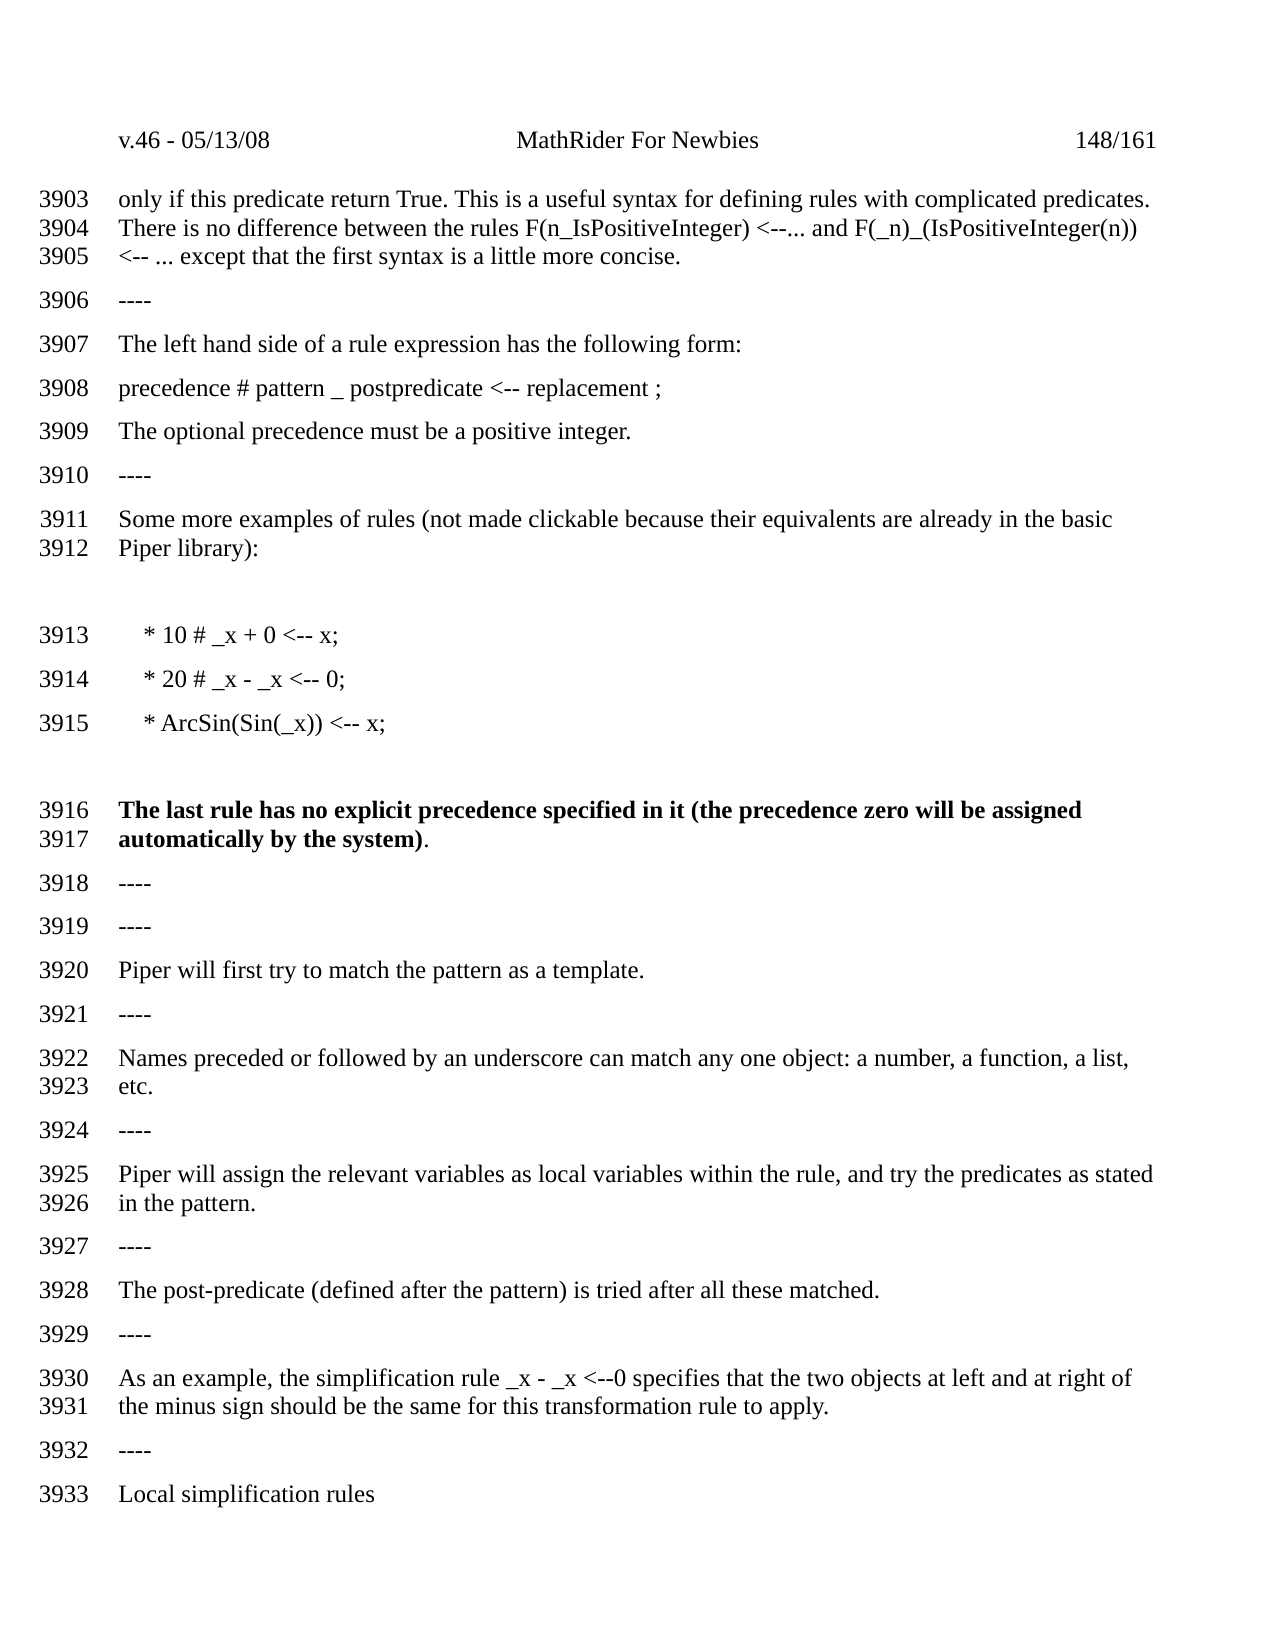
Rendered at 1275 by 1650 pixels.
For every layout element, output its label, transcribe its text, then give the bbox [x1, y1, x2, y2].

text ---- [118, 460, 1157, 489]
text Local simplification rules [118, 1479, 1157, 1508]
text As an example, the simplification rule _x - _x <--0 specifies that the two objects at left and at right of the minus sign should be the same for this transformation rule to apply. [118, 1363, 1157, 1420]
text ---- [118, 1319, 1157, 1348]
text * 20 # _x - _x <-- 0; [118, 664, 1157, 693]
text * ArcSin(Sin(_x)) <-- x; [118, 708, 1157, 736]
text Piper will first try to match the pattern as a template. [118, 955, 1157, 984]
text ---- [118, 868, 1157, 896]
text ---- [118, 285, 1157, 314]
text ---- [118, 1231, 1157, 1260]
text The post-predicate (defined after the pattern) is tried after all these matched. [118, 1275, 1157, 1304]
text only if this predicate return True. This is a useful syntax for defining rules with complicated predicates. There is no difference between the rules F(n_IsPositiveInteger) <--... and F(_n)_(IsPositiveInteger(n)) <-- ... except that the first syntax is a little more concise. [118, 184, 1157, 270]
text Some more examples of rules (not made clickable because their equivalents are already in the basic Piper library): [118, 504, 1157, 561]
text The last rule has no explicit precedence specified in it (the precedence zero will be assigned automatically by the system). [118, 795, 1157, 853]
text The optional precedence must be a positive integer. [118, 416, 1157, 445]
text ---- [118, 999, 1157, 1028]
text Piper will assign the relevant variables as local variables within the rule, and try the predicates as stated in the pattern. [118, 1159, 1157, 1216]
text * 10 # _x + 0 <-- x; [118, 620, 1157, 649]
text precedence # pattern _ postpredicate <-- replacement ; [118, 373, 1157, 401]
text The left hand side of a rule expression has the following form: [118, 329, 1157, 358]
text ---- [118, 911, 1157, 940]
text Names preceded or followed by an underscore can match any one object: a number, a function, a list, etc. [118, 1043, 1157, 1100]
text ---- [118, 1435, 1157, 1464]
text ---- [118, 1115, 1157, 1144]
